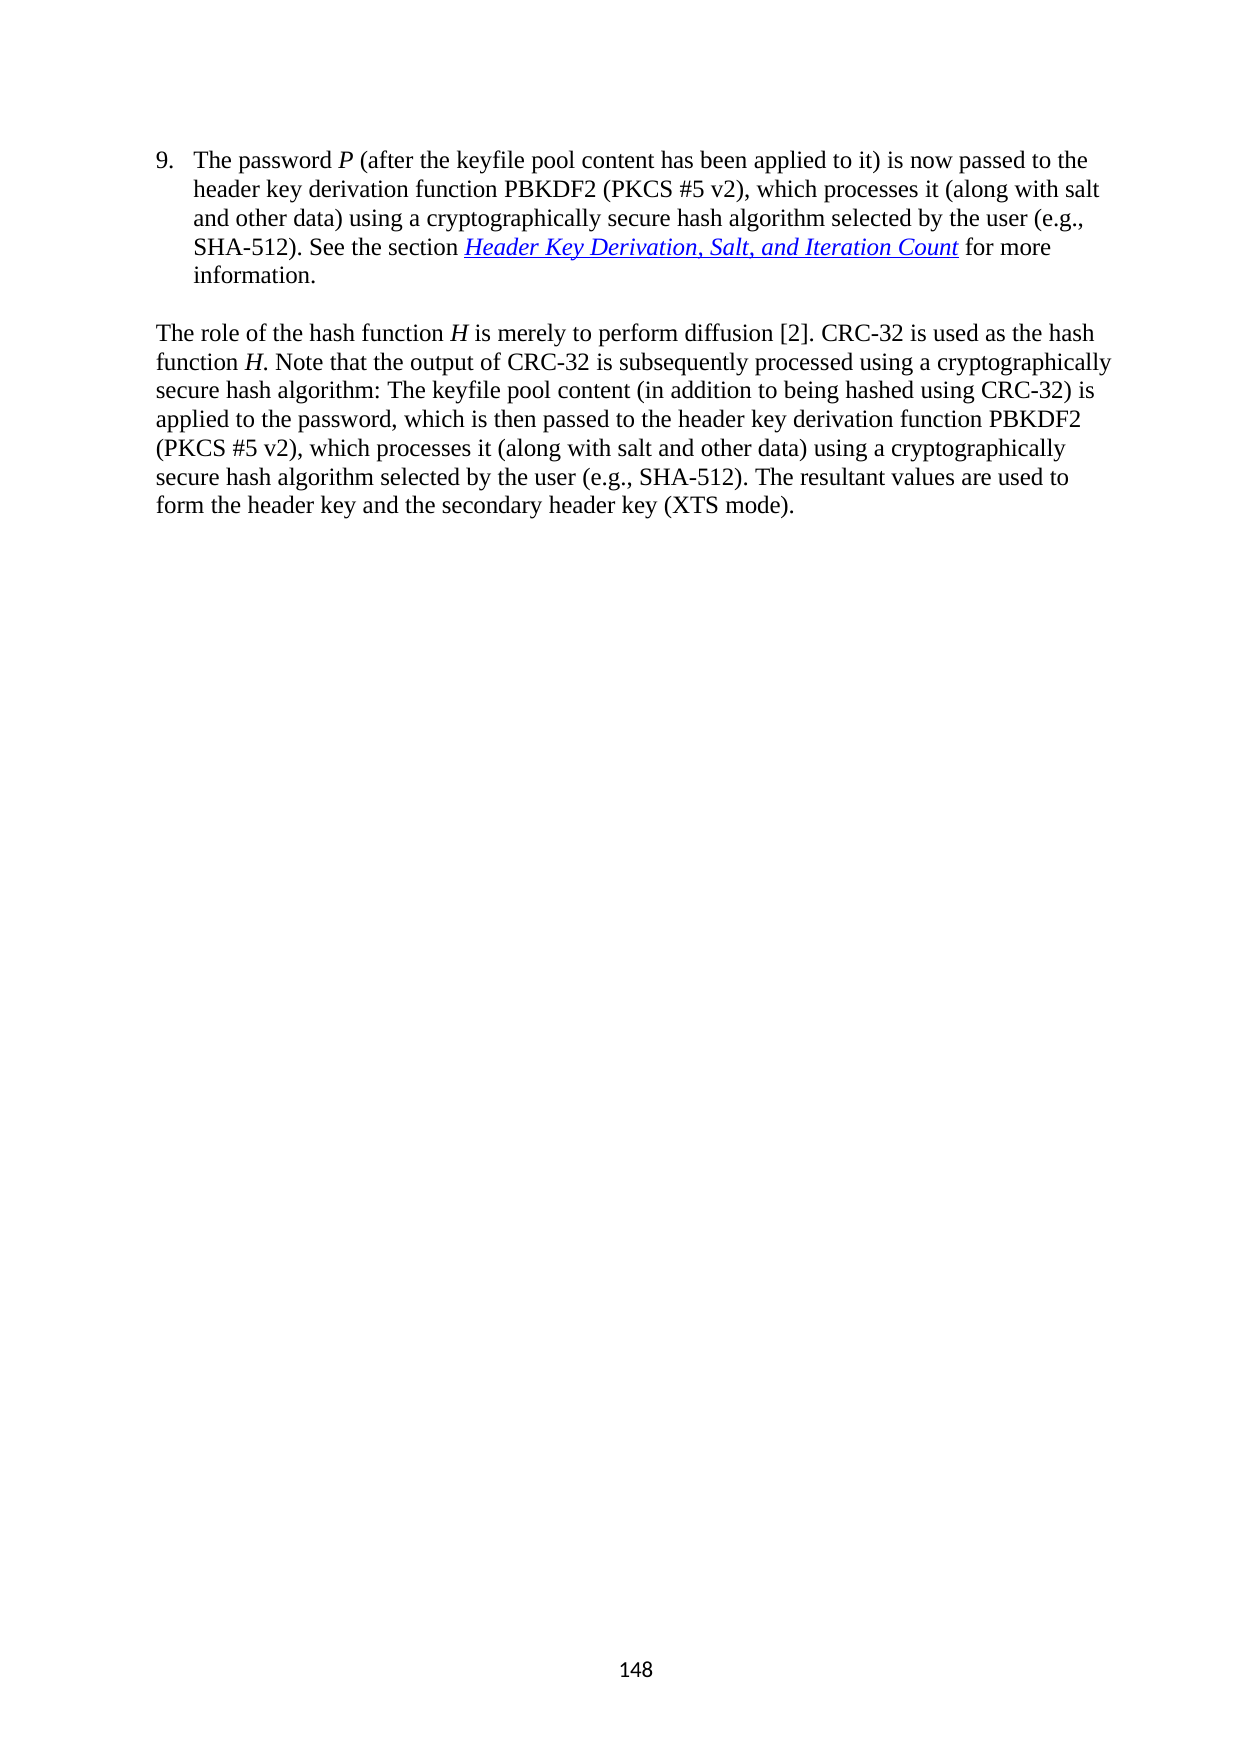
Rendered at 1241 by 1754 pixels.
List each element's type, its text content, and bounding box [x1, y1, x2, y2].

subtitle The password P (after the keyfile pool content has been applied to it) is now passed to the header key derivation function PBKDF2 (PKCS #5 v2), which processes it (along with salt and other data) using a cryptographically secure hash algorithm selected by the user (e.g., SHA-512). See the section Header Key Derivation, Salt, and Iteration Count for more information. [156, 145, 1104, 289]
text The role of the hash function H is merely to perform diffusion [2]. CRC-32 is used as the hash function H. Note that the output of CRC-32 is subsequently processed using a cryptographically secure hash algorithm: The keyfile pool content (in addition to being hashed using CRC-32) is applied to the password, which is then passed to the header key derivation function PBKDF2 (PKCS #5 v2), which processes it (along with salt and other data) using a cryptographically secure hash algorithm selected by the user (e.g., SHA-512). The resultant values are used to form the header key and the secondary header key (XTS mode). [156, 318, 1117, 519]
